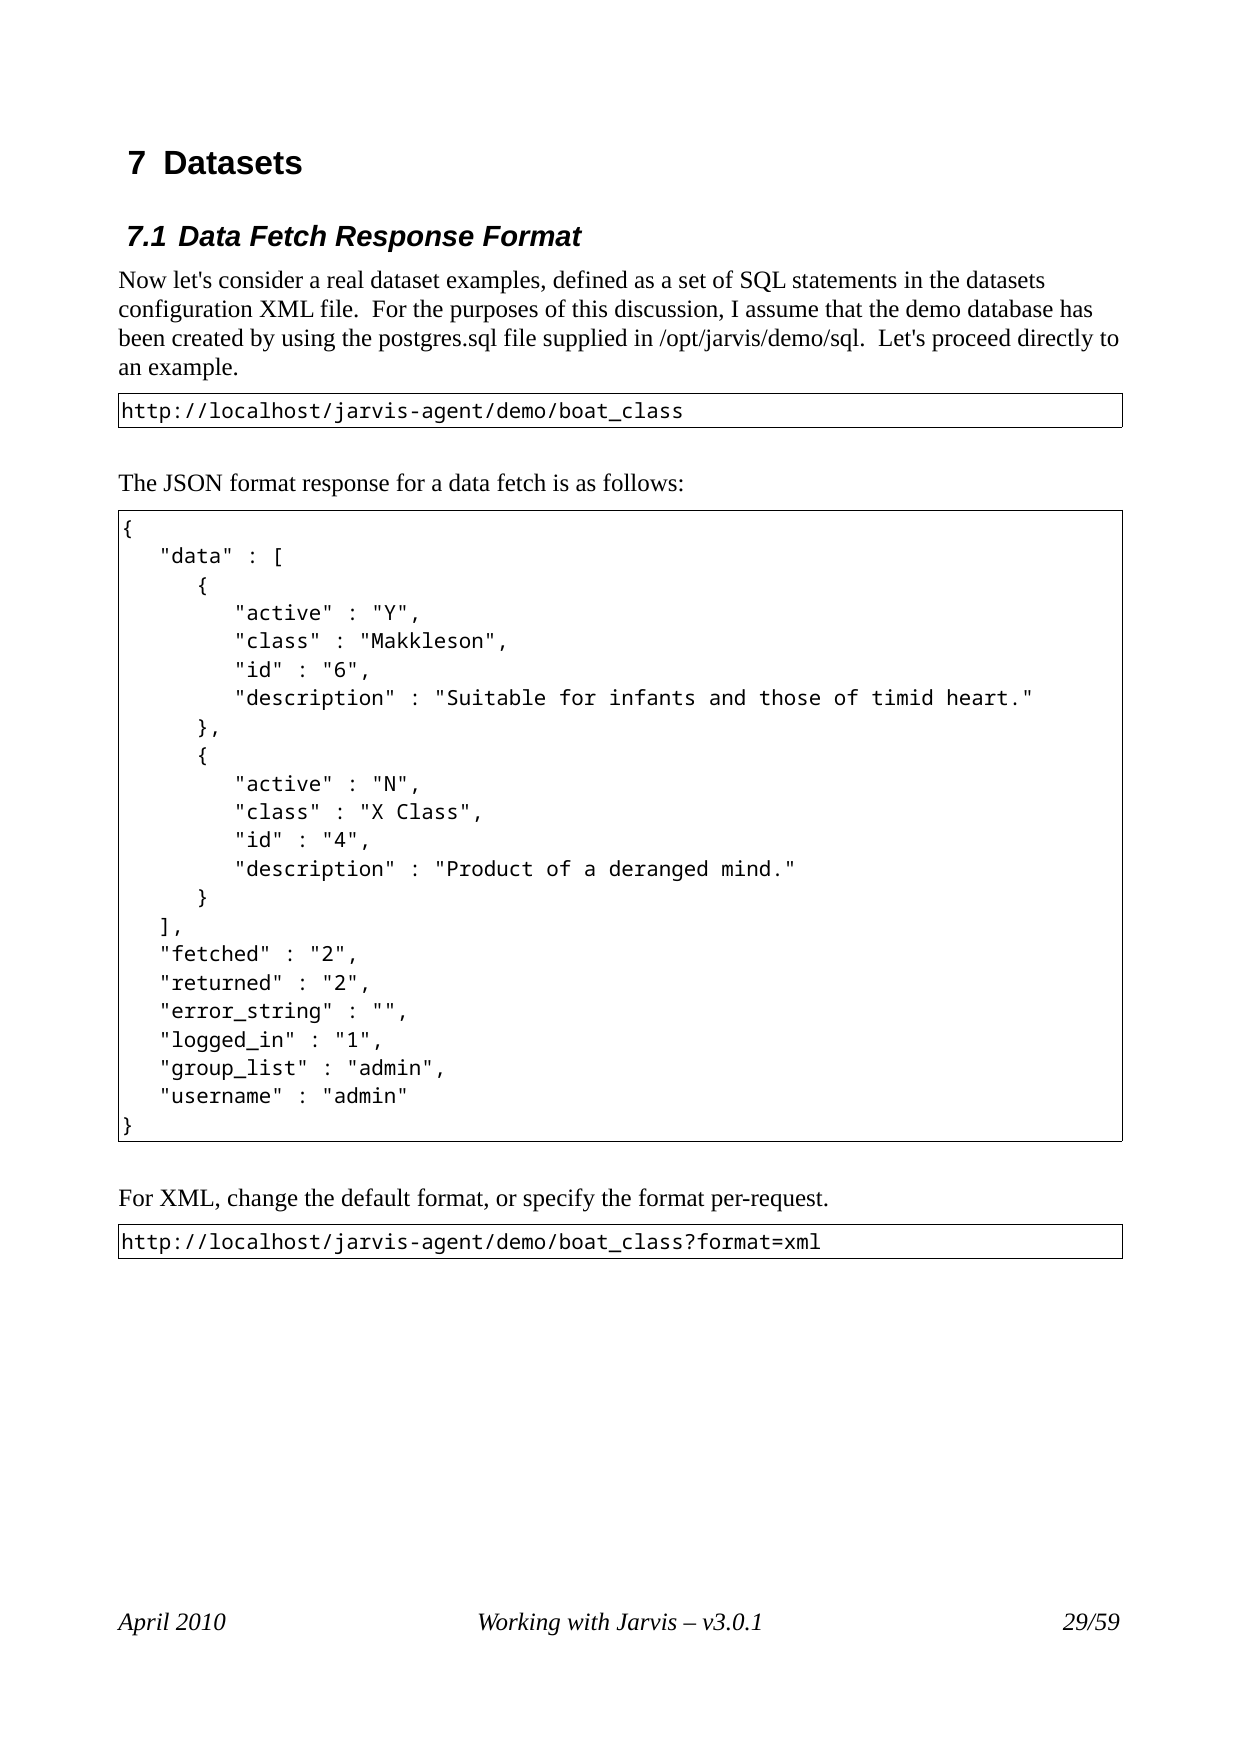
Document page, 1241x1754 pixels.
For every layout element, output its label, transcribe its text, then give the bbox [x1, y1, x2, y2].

text }, [119, 709, 1122, 737]
text "returned" : "2", [119, 965, 1122, 993]
text "description" : "Suitable for infants and those of timid heart." [119, 680, 1122, 709]
text } [119, 879, 1122, 908]
text ], [119, 908, 1122, 936]
subtitle Data Fetch Response Format [118, 219, 1122, 253]
text For XML, change the default format, or specify the format per-request. [118, 1183, 1122, 1211]
text The JSON format response for a data fetch is as follows: [118, 468, 1122, 497]
subtitle Datasets [118, 143, 1122, 182]
text "active" : "N", [119, 766, 1122, 794]
text "group_list" : "admin", [119, 1050, 1122, 1078]
text { [119, 567, 1122, 595]
text "username" : "admin" [119, 1078, 1122, 1107]
text { [119, 511, 1122, 538]
text "fetched" : "2", [119, 936, 1122, 965]
text "class" : "X Class", [119, 794, 1122, 823]
text "class" : "Makkleson", [119, 623, 1122, 652]
text } [119, 1107, 1122, 1141]
text "data" : [ [119, 538, 1122, 567]
text "active" : "Y", [119, 595, 1122, 623]
text http://localhost/jarvis-agent/demo/boat_class [119, 394, 1122, 427]
text "id" : "6", [119, 652, 1122, 680]
text http://localhost/jarvis-agent/demo/boat_class?format=xml [119, 1225, 1122, 1258]
text { [119, 737, 1122, 766]
text "logged_in" : "1", [119, 1022, 1122, 1050]
text "description" : "Product of a deranged mind." [119, 851, 1122, 879]
text Now let's consider a real dataset examples, defined as a set of SQL statements in the datasets configuration XML file. For the purposes of this discussion, I assume that the demo database has been created by using the postgres.sql file supplied in /opt/jarvis/demo/sql. Let's proceed directly to an example. [118, 265, 1122, 380]
text "id" : "4", [119, 823, 1122, 851]
text "error_string" : "", [119, 993, 1122, 1022]
